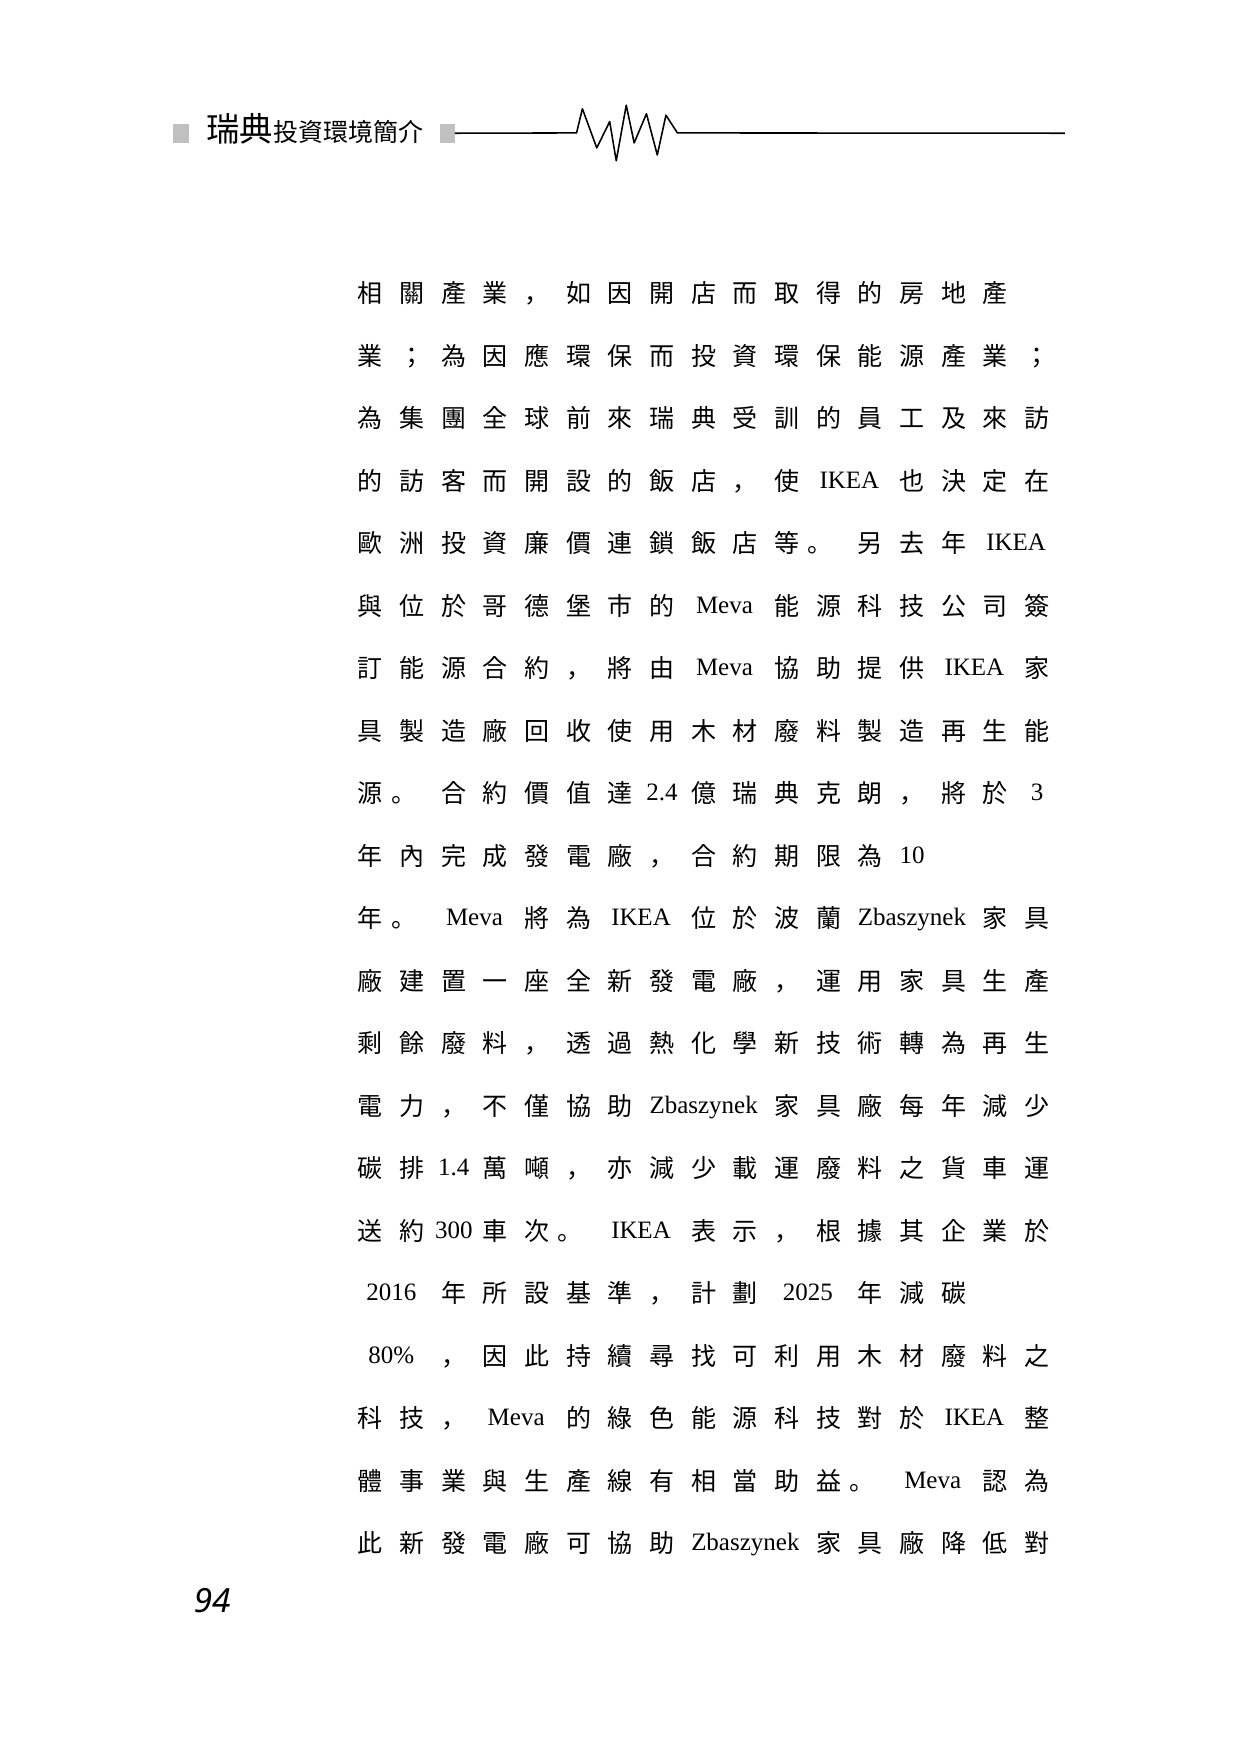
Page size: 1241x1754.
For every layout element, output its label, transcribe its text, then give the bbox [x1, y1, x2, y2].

text 相關產業，如因開店而取得的房地產業；為因應環保而投資環保能源產業；為集團全球前來瑞典受訓的員工及來訪的訪客而開設的飯店，使IKEA也決定在歐洲投資廉價連鎖飯店等。另去年IKEA與位於哥德堡市的Meva能源科技公司簽訂能源合約，將由Meva協助提供IKEA家具製造廠回收使用木材廢料製造再生能源。合約價值達2.4億瑞典克朗，將於3年內完成發電廠，合約期限為10年。Meva將為IKEA位於波蘭Zbaszynek家具廠建置一座全新發電廠，運用家具生產剩餘廢料，透過熱化學新技術轉為再生電力，不僅協助Zbaszynek家具廠每年減少碳排1.4萬噸，亦減少載運廢料之貨車運送約300車次。IKEA表示，根據其企業於2016年所設基準，計劃2025年減碳80%，因此持續尋找可利用木材廢料之科技，Meva的綠色能源科技對於IKEA整體事業與生產線有相當助益。Meva認為此新發電廠可協助Zbaszynek家具廠降低對 [330, 250, 1058, 1563]
